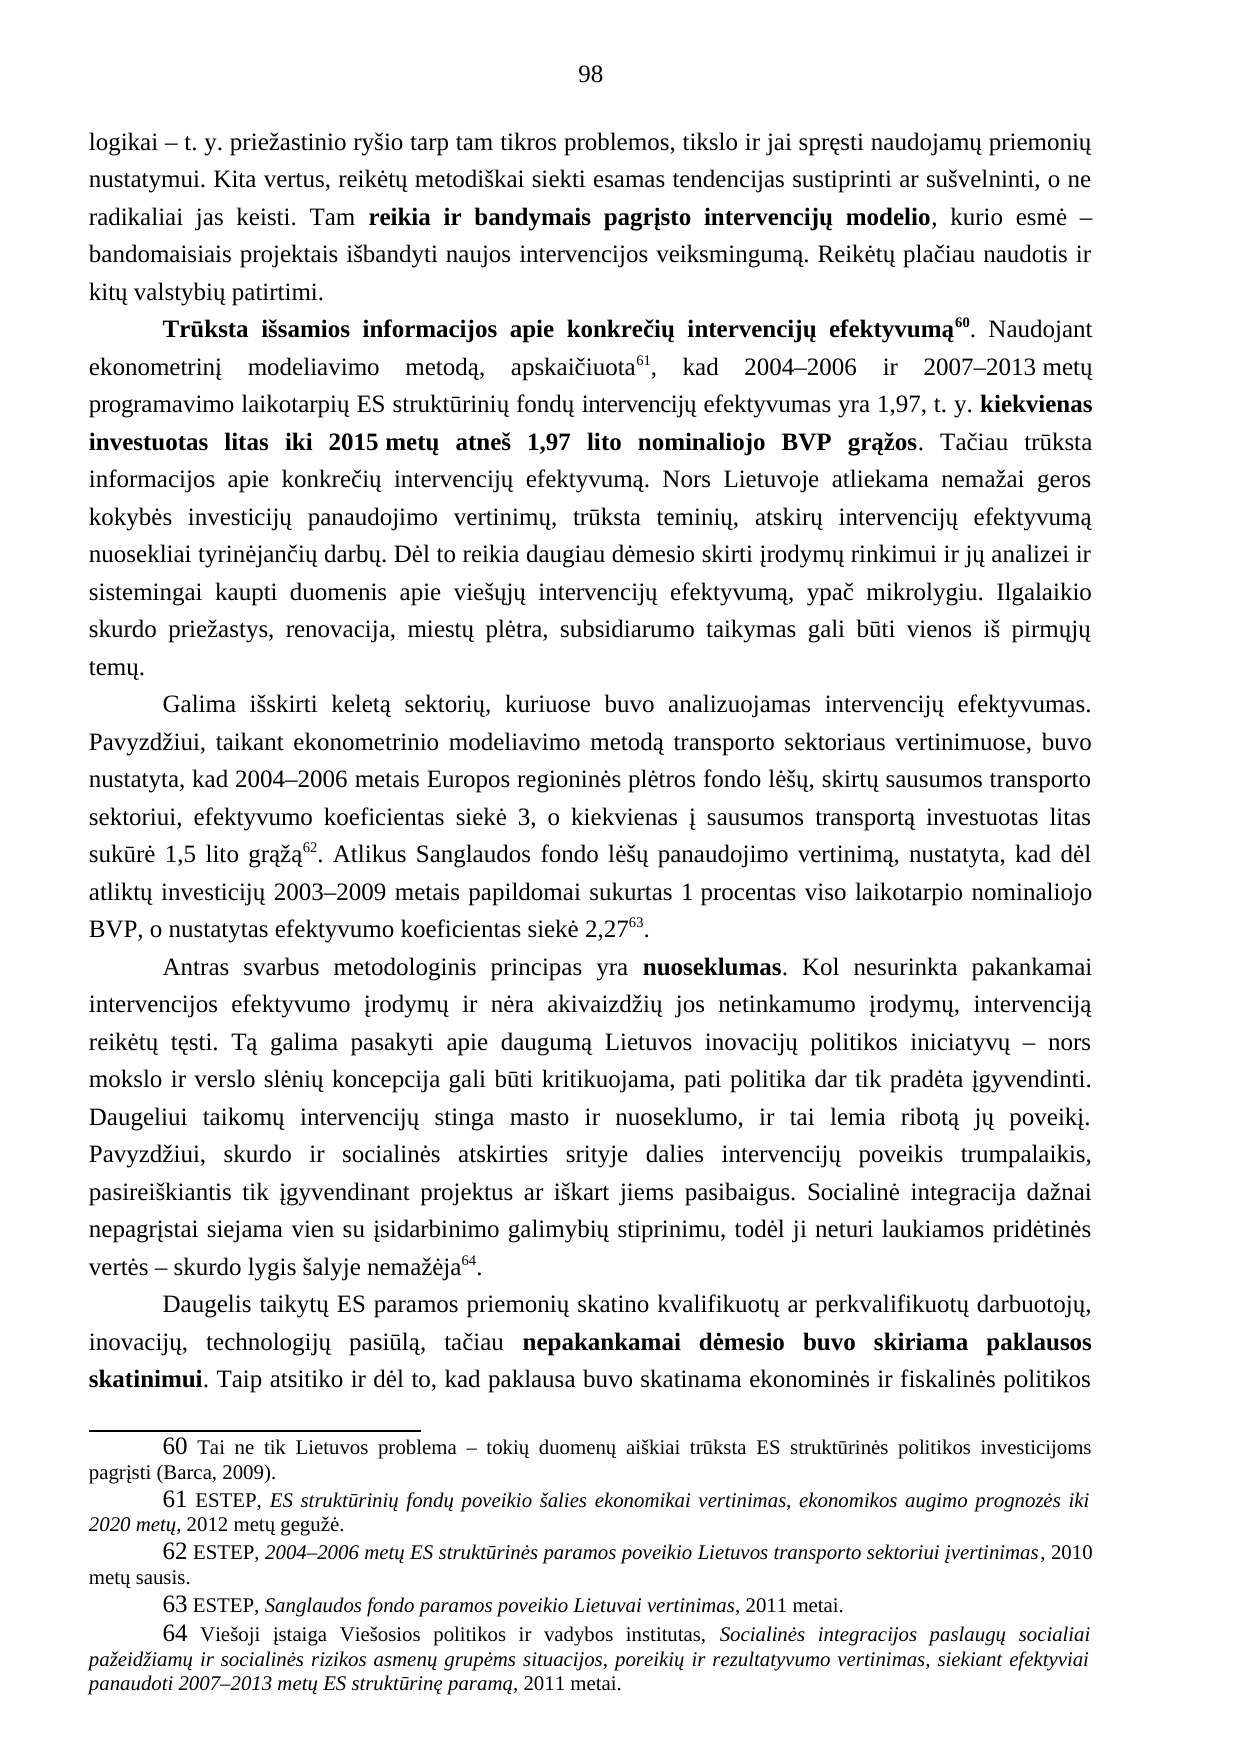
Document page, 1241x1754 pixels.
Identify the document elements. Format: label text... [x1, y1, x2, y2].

text ESTEP, ES struktūrinių fondų poveikio šalies ekonomikai vertinimas, ekonomikos augimo prognozės iki 2020 metų, 2012 metų gegužė. [89, 1484, 1092, 1536]
text Daugelis taikytų ES paramos priemonių skatino kvalifikuotų ar perkvalifikuotų darbuotojų, inovacijų, technologijų pasiūlą, tačiau nepakankamai dėmesio buvo skiriama paklausos skatinimui. Taip atsitiko ir dėl to, kad paklausa buvo skatinama ekonominės ir fiskalinės politikos [89, 1281, 1092, 1393]
text ESTEP, Sanglaudos fondo paramos poveikio Lietuvai vertinimas, 2011 metai. [89, 1589, 1092, 1618]
text ESTEP, 2004–2006 metų ES struktūrinės paramos poveikio Lietuvos transporto sektoriui įvertinimas, 2010 metų sausis. [89, 1536, 1092, 1589]
text Tai ne tik Lietuvos problema – tokių duomenų aiškiai trūksta ES struktūrinės politikos investicijoms pagrįsti (Barca, 2009). [89, 1431, 1092, 1484]
text Viešoji įstaiga Viešosios politikos ir vadybos institutas, Socialinės integracijos paslaugų socialiai pažeidžiamų ir socialinės rizikos asmenų grupėms situacijos, poreikių ir rezultatyvumo vertinimas, siekiant efektyviai panaudoti 2007–2013 metų ES struktūrinę paramą, 2011 metai. [89, 1618, 1092, 1695]
text logikai – t. y. priežastinio ryšio tarp tam tikros problemos, tikslo ir jai spręsti naudojamų priemonių nustatymui. Kita vertus, reikėtų metodiškai siekti esamas tendencijas sustiprinti ar sušvelninti, o ne radikaliai jas keisti. Tam reikia ir bandymais pagrįsto intervencijų modelio, kurio esmė – bandomaisiais projektais išbandyti naujos intervencijos veiksmingumą. Reikėtų plačiau naudotis ir kitų valstybių patirtimi. [89, 118, 1092, 306]
text Trūksta išsamios informacijos apie konkrečių intervencijų efektyvumą. Naudojant ekonometrinį modeliavimo metodą, apskaičiuota, kad 2004–2006 ir 2007–2013 metų programavimo laikotarpių ES struktūrinių fondų intervencijų efektyvumas yra 1,97, t. y. kiekvienas investuotas litas iki 2015 metų atneš 1,97 lito nominaliojo BVP grąžos. Tačiau trūksta informacijos apie konkrečių intervencijų efektyvumą. Nors Lietuvoje atliekama nemažai geros kokybės investicijų panaudojimo vertinimų, trūksta teminių, atskirų intervencijų efektyvumą nuosekliai tyrinėjančių darbų. Dėl to reikia daugiau dėmesio skirti įrodymų rinkimui ir jų analizei ir sistemingai kaupti duomenis apie viešųjų intervencijų efektyvumą, ypač mikrolygiu. Ilgalaikio skurdo priežastys, renovacija, miestų plėtra, subsidiarumo taikymas gali būti vienos iš pirmųjų temų. [89, 306, 1092, 681]
text Antras svarbus metodologinis principas yra nuoseklumas. Kol nesurinkta pakankamai intervencijos efektyvumo įrodymų ir nėra akivaizdžių jos netinkamumo įrodymų, intervenciją reikėtų tęsti. Tą galima pasakyti apie daugumą Lietuvos inovacijų politikos iniciatyvų – nors mokslo ir verslo slėnių koncepcija gali būti kritikuojama, pati politika dar tik pradėta įgyvendinti. Daugeliui taikomų intervencijų stinga masto ir nuoseklumo, ir tai lemia ribotą jų poveikį. Pavyzdžiui, skurdo ir socialinės atskirties srityje dalies intervencijų poveikis trumpalaikis, pasireiškiantis tik įgyvendinant projektus ar iškart jiems pasibaigus. Socialinė integracija dažnai nepagrįstai siejama vien su įsidarbinimo galimybių stiprinimu, todėl ji neturi laukiamos pridėtinės vertės – skurdo lygis šalyje nemažėja. [89, 943, 1092, 1281]
text Galima išskirti keletą sektorių, kuriuose buvo analizuojamas intervencijų efektyvumas. Pavyzdžiui, taikant ekonometrinio modeliavimo metodą transporto sektoriaus vertinimuose, buvo nustatyta, kad 2004–2006 metais Europos regioninės plėtros fondo lėšų, skirtų sausumos transporto sektoriui, efektyvumo koeficientas siekė 3, o kiekvienas į sausumos transportą investuotas litas sukūrė 1,5 lito grąžą. Atlikus Sanglaudos fondo lėšų panaudojimo vertinimą, nustatyta, kad dėl atliktų investicijų 2003–2009 metais papildomai sukurtas 1 procentas viso laikotarpio nominaliojo BVP, o nustatytas efektyvumo koeficientas siekė 2,27. [89, 681, 1092, 943]
